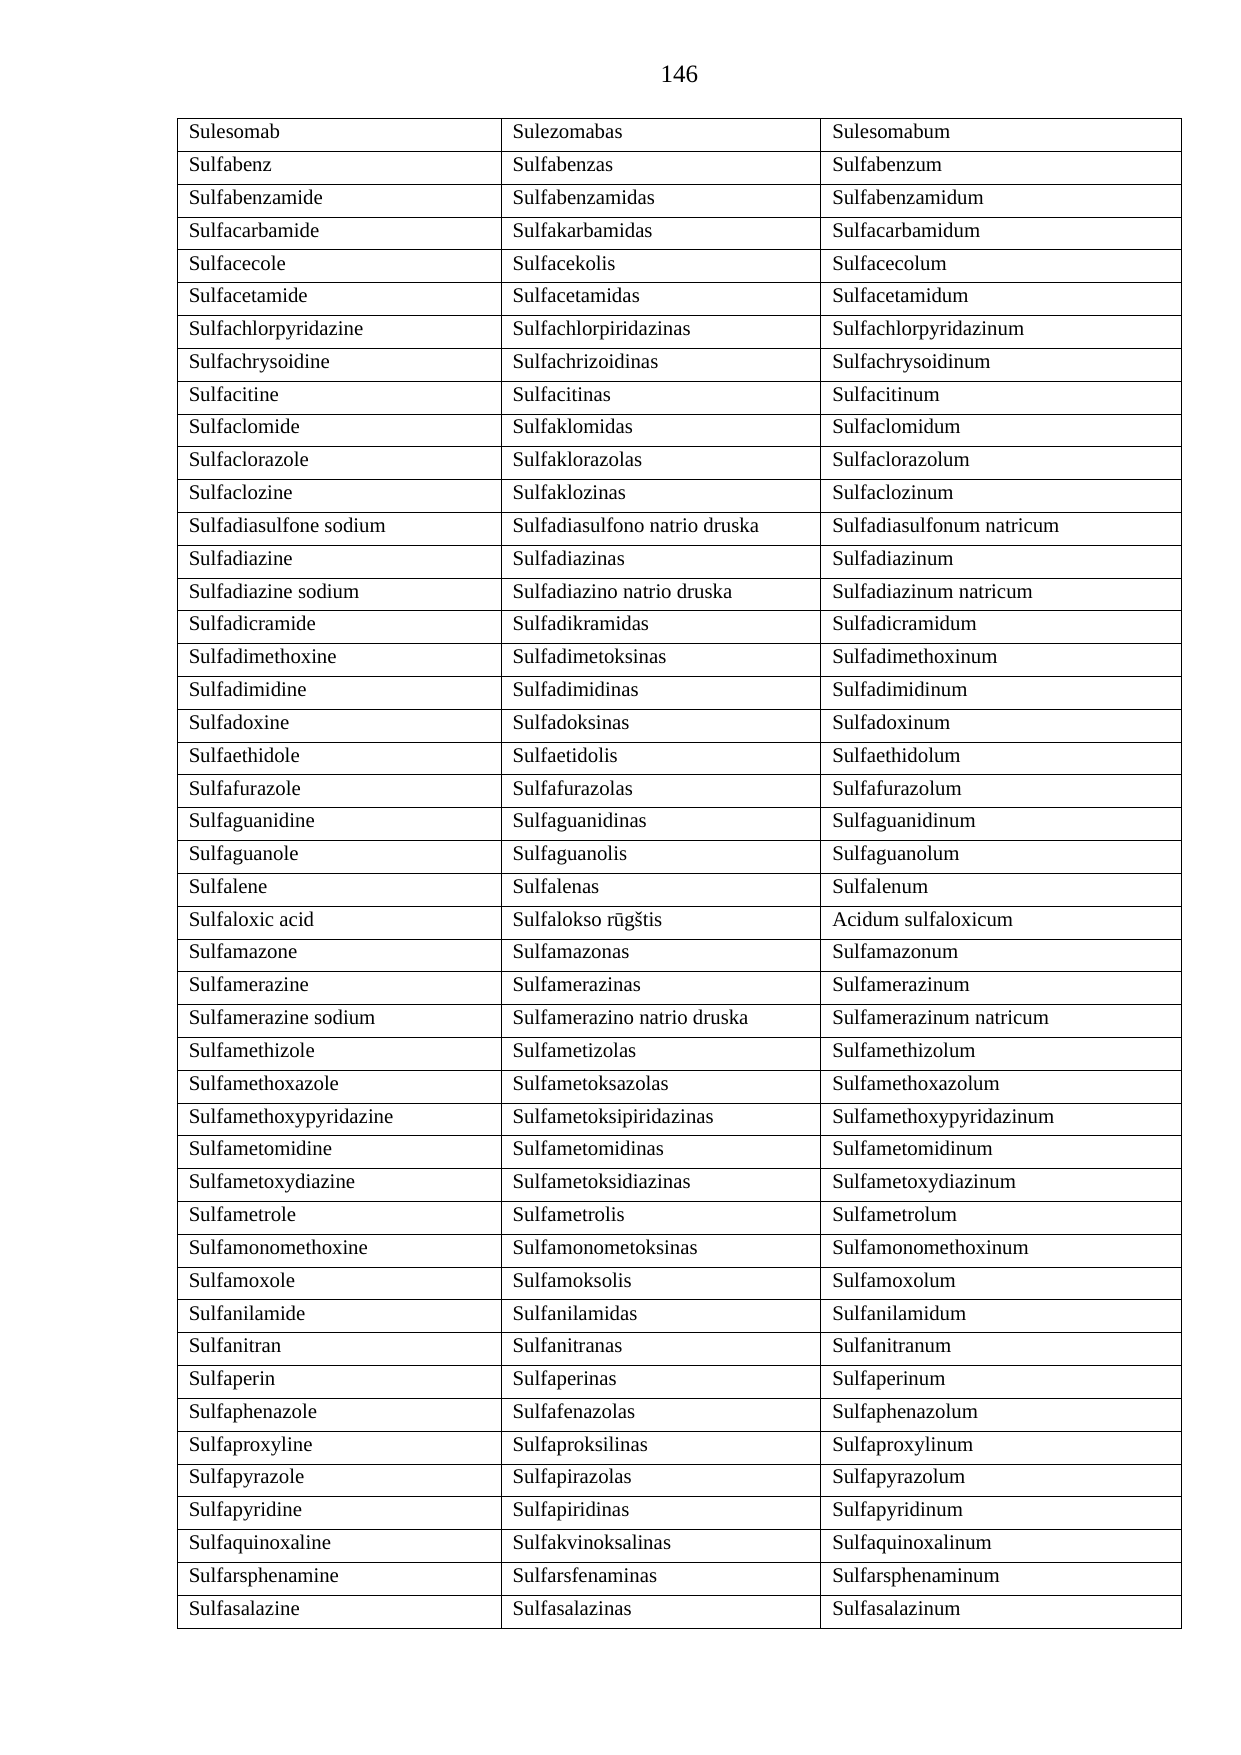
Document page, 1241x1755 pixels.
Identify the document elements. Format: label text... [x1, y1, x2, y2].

table_cell Sulfarsfenaminas [502, 1563, 820, 1595]
table_cell Sulfaetidolis [502, 743, 820, 774]
table_cell Sulfacitinum [821, 382, 1181, 413]
table_cell Sulfalene [178, 874, 501, 906]
table_cell Sulfachlorpiridazinas [502, 316, 820, 348]
table_cell Sulfadiasulfonum natricum [821, 513, 1181, 545]
table_cell Sulfaproxylinum [821, 1432, 1181, 1463]
table_cell Sulfamazone [178, 940, 501, 971]
table_cell Sulfaklomidas [502, 415, 820, 446]
table_cell Sulfadimidine [178, 677, 501, 709]
table_cell Sulfadimethoxine [178, 644, 501, 676]
table_cell Sulfaguanolis [502, 841, 820, 873]
table_cell Sulfaproksilinas [502, 1432, 820, 1463]
table_cell Sulfadikramidas [502, 611, 820, 643]
table_cell Sulfamerazine [178, 972, 501, 1004]
table_cell Sulfachrizoidinas [502, 349, 820, 381]
table_cell Sulfacekolis [502, 250, 820, 282]
table_cell Sulfadimidinum [821, 677, 1181, 709]
table_cell Sulfabenz [178, 152, 501, 184]
table_cell Sulfadiasulfono natrio druska [502, 513, 820, 545]
table_cell Sulfamerazinum [821, 972, 1181, 1004]
table_cell Sulfacitine [178, 382, 501, 413]
table_cell Sulfaclozinum [821, 480, 1181, 512]
table_cell Sulfamoxole [178, 1268, 501, 1299]
table_cell Sulesomab [178, 119, 501, 151]
table_cell Sulfachlorpyridazinum [821, 316, 1181, 348]
table_cell Sulfakvinoksalinas [502, 1530, 820, 1562]
table_cell Sulfalenas [502, 874, 820, 906]
table_cell Sulfadiazinum [821, 546, 1181, 577]
table_cell Sulfametrolum [821, 1202, 1181, 1234]
table_cell Sulfafenazolas [502, 1399, 820, 1431]
table_cell Sulfametoksidiazinas [502, 1169, 820, 1201]
table_cell Sulfamerazine sodium [178, 1005, 501, 1037]
table_cell Sulfabenzas [502, 152, 820, 184]
table_cell Sulfaethidolum [821, 743, 1181, 774]
table_cell Sulfamethoxypyridazine [178, 1104, 501, 1135]
table_cell Sulfachlorpyridazine [178, 316, 501, 348]
table_cell Sulfasalazinas [502, 1596, 820, 1627]
table_cell Sulfamethizole [178, 1038, 501, 1070]
table_cell Sulfacarbamide [178, 218, 501, 249]
table_cell Sulfametrole [178, 1202, 501, 1234]
table_cell Sulfacecolum [821, 250, 1181, 282]
table_cell Sulfadiazine sodium [178, 579, 501, 610]
table_cell Sulfabenzamidas [502, 185, 820, 217]
table_cell Sulfaproxyline [178, 1432, 501, 1463]
table_cell Sulfamethoxypyridazinum [821, 1104, 1181, 1135]
table_cell Sulfarsphenamine [178, 1563, 501, 1595]
table_cell Sulfaklozinas [502, 480, 820, 512]
table_cell Sulfaguanidinas [502, 808, 820, 840]
table_cell Sulfacetamidas [502, 283, 820, 315]
table_cell Sulfametoxydiazinum [821, 1169, 1181, 1201]
table_cell Sulfaclomidum [821, 415, 1181, 446]
table_cell Sulfadoksinas [502, 710, 820, 742]
table_cell Sulfanilamidas [502, 1300, 820, 1332]
table_cell Sulfadicramide [178, 611, 501, 643]
table_cell Sulfadiasulfone sodium [178, 513, 501, 545]
table_cell Sulfametoxydiazine [178, 1169, 501, 1201]
table_cell Sulfanitranas [502, 1333, 820, 1365]
table_cell Sulfaperin [178, 1366, 501, 1398]
table_cell Sulfaguanidinum [821, 808, 1181, 840]
table_cell Sulfafurazolas [502, 775, 820, 807]
table_cell Sulfametomidinas [502, 1136, 820, 1168]
table_cell Sulfaguanolum [821, 841, 1181, 873]
table_cell Sulfamoksolis [502, 1268, 820, 1299]
table_cell Sulfasalazinum [821, 1596, 1181, 1627]
table_cell Sulfabenzamidum [821, 185, 1181, 217]
table_cell Sulezomabas [502, 119, 820, 151]
table_cell Sulfamonomethoxine [178, 1235, 501, 1267]
table_cell Sulfadimidinas [502, 677, 820, 709]
table_cell Sulfadiazino natrio druska [502, 579, 820, 610]
table_cell Sulfaethidole [178, 743, 501, 774]
table_cell Sulfamonomethoxinum [821, 1235, 1181, 1267]
table_cell Sulfaklorazolas [502, 447, 820, 479]
table_cell Sulfalokso rūgštis [502, 907, 820, 938]
table_cell Sulfametomidine [178, 1136, 501, 1168]
table_cell Sulfachrysoidinum [821, 349, 1181, 381]
table_cell Sulfaphenazolum [821, 1399, 1181, 1431]
table_cell Sulfamethoxazole [178, 1071, 501, 1102]
table_cell Sulfamonometoksinas [502, 1235, 820, 1267]
table_cell Sulfacetamidum [821, 283, 1181, 315]
table_cell Sulfadoxinum [821, 710, 1181, 742]
table_cell Sulfadimethoxinum [821, 644, 1181, 676]
table_cell Sulfaquinoxalinum [821, 1530, 1181, 1562]
table_cell Sulfadiazinas [502, 546, 820, 577]
table_cell Sulfapiridinas [502, 1497, 820, 1529]
table_cell Sulfafurazolum [821, 775, 1181, 807]
table_cell Sulfachrysoidine [178, 349, 501, 381]
table_cell Sulfamoxolum [821, 1268, 1181, 1299]
table_cell Sulfaclorazolum [821, 447, 1181, 479]
table_cell Sulfametrolis [502, 1202, 820, 1234]
table_cell Sulfapyrazole [178, 1465, 501, 1496]
table_cell Sulfabenzamide [178, 185, 501, 217]
table_cell Sulfacetamide [178, 283, 501, 315]
table_cell Sulfalenum [821, 874, 1181, 906]
table_cell Sulfapirazolas [502, 1465, 820, 1496]
table_cell Sulfacarbamidum [821, 218, 1181, 249]
table_cell Sulfaguanidine [178, 808, 501, 840]
table_cell Sulesomabum [821, 119, 1181, 151]
table_cell Sulfamerazino natrio druska [502, 1005, 820, 1037]
table_cell Sulfacitinas [502, 382, 820, 413]
table_cell Sulfapyridinum [821, 1497, 1181, 1529]
table_cell Sulfaclomide [178, 415, 501, 446]
table_cell Sulfarsphenaminum [821, 1563, 1181, 1595]
table_cell Sulfaclozine [178, 480, 501, 512]
table_cell Sulfamethoxazolum [821, 1071, 1181, 1102]
table_cell Sulfametoksazolas [502, 1071, 820, 1102]
table_cell Sulfanilamidum [821, 1300, 1181, 1332]
table_cell Sulfapyridine [178, 1497, 501, 1529]
table_cell Sulfadoxine [178, 710, 501, 742]
table_cell Sulfamethizolum [821, 1038, 1181, 1070]
table_cell Sulfafurazole [178, 775, 501, 807]
table_cell Sulfaclorazole [178, 447, 501, 479]
table_cell Sulfametomidinum [821, 1136, 1181, 1168]
table_cell Sulfadiazine [178, 546, 501, 577]
table_cell Sulfaguanole [178, 841, 501, 873]
table_cell Acidum sulfaloxicum [821, 907, 1181, 938]
table_cell Sulfabenzum [821, 152, 1181, 184]
table_cell Sulfaphenazole [178, 1399, 501, 1431]
table_cell Sulfamerazinum natricum [821, 1005, 1181, 1037]
table_cell Sulfamazonum [821, 940, 1181, 971]
table_cell Sulfacecole [178, 250, 501, 282]
table_cell Sulfaloxic acid [178, 907, 501, 938]
table_cell Sulfanitran [178, 1333, 501, 1365]
table_cell Sulfamerazinas [502, 972, 820, 1004]
table_cell Sulfaperinum [821, 1366, 1181, 1398]
table_cell Sulfametizolas [502, 1038, 820, 1070]
table_cell Sulfaperinas [502, 1366, 820, 1398]
table_cell Sulfadimetoksinas [502, 644, 820, 676]
table_cell Sulfametoksipiridazinas [502, 1104, 820, 1135]
table_cell Sulfamazonas [502, 940, 820, 971]
table_cell Sulfanilamide [178, 1300, 501, 1332]
table_cell Sulfapyrazolum [821, 1465, 1181, 1496]
table_cell Sulfadicramidum [821, 611, 1181, 643]
table_cell Sulfakarbamidas [502, 218, 820, 249]
table_cell Sulfadiazinum natricum [821, 579, 1181, 610]
table_cell Sulfaquinoxaline [178, 1530, 501, 1562]
table_cell Sulfanitranum [821, 1333, 1181, 1365]
table_cell Sulfasalazine [178, 1596, 501, 1627]
